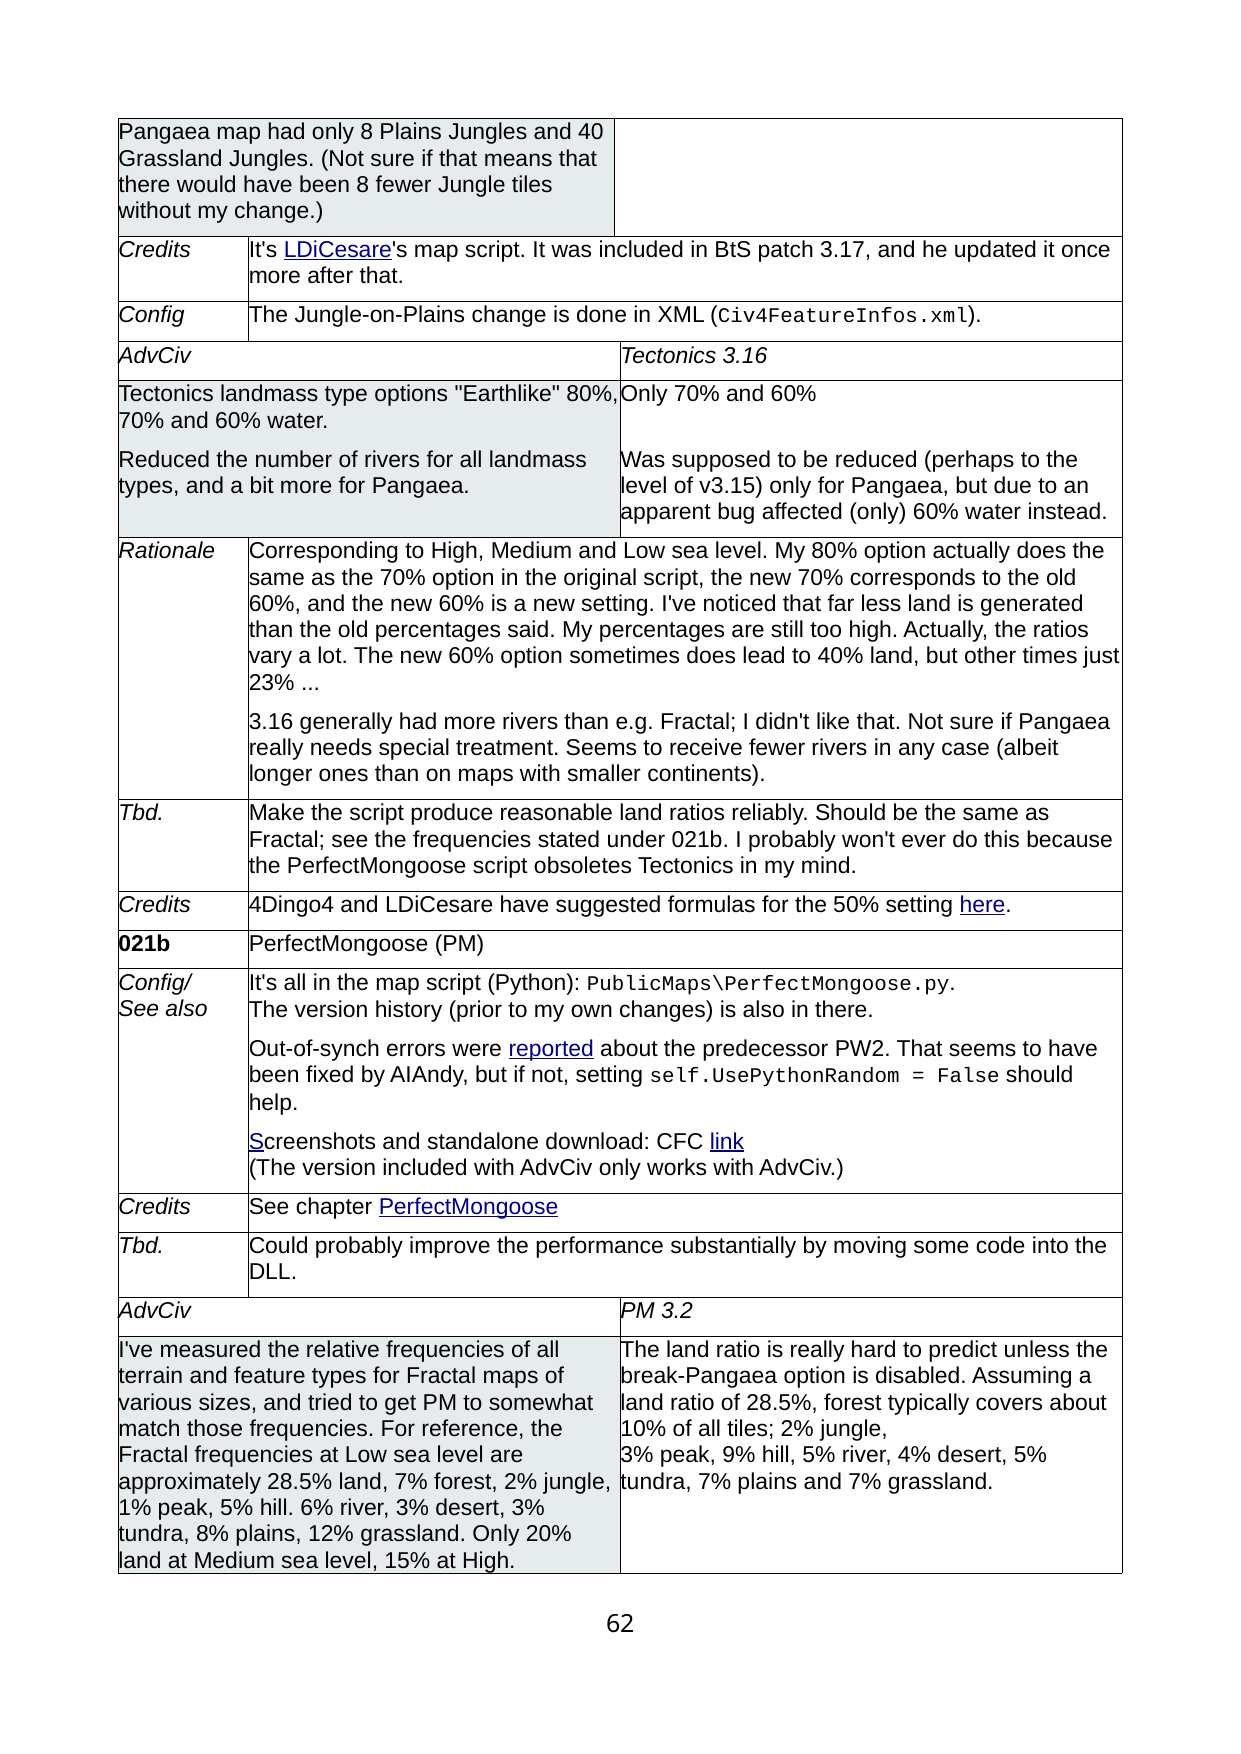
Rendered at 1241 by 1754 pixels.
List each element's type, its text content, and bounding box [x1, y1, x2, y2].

table_cell Corresponding to High, Medium and Low sea level. My 80% option actually does the same as the 70% option in the original script, the new 70% corresponds to the old 60%, and the new 60% is a new setting. I've noticed that far less land is generated than the old percentages said. My percentages are still too high. Actually, the ratios vary a lot. The new 60% option sometimes does lead to 40% land, but other times just 23% ... 3.16 generally had more rivers than e.g. Fractal; I didn't like that. Not sure if Pangaea really needs special treatment. Seems to receive fewer rivers in any case (albeit longer ones than on maps with smaller continents). [249, 538, 1122, 799]
table_cell Pangaea map had only 8 Plains Jungles and 40 Grassland Jungles. (Not sure if that means that there would have been 8 fewer Jungle tiles without my change.) [119, 119, 614, 236]
table_cell AdvCiv [119, 1298, 620, 1336]
table_cell Tectonics landmass type options "Earthlike" 80%, 70% and 60% water. Reduced the number of rivers for all landmass types, and a bit more for Pangaea. [119, 381, 620, 537]
table_cell [615, 119, 1122, 236]
table_cell Credits [119, 892, 248, 929]
table_cell PM 3.2 [621, 1298, 1122, 1336]
table_cell It's LDiCesare's map script. It was included in BtS patch 3.17, and he updated it once more after that. [249, 237, 1122, 301]
table_cell Config/ See also [119, 969, 248, 1193]
table_cell PerfectMongoose (PM) [249, 931, 1122, 968]
table_cell Tbd. [119, 1233, 248, 1297]
table_cell Tbd. [119, 800, 248, 891]
table_cell I've measured the relative frequencies of all terrain and feature types for Fractal maps of various sizes, and tried to get PM to somewhat match those frequencies. For reference, the Fractal frequencies at Low sea level are approximately 28.5% land, 7% forest, 2% jungle, 1% peak, 5% hill. 6% river, 3% desert, 3% tundra, 8% plains, 12% grassland. Only 20% land at Medium sea level, 15% at High. [119, 1337, 620, 1573]
table_cell 4Dingo4 and LDiCesare have suggested formulas for the 50% setting here. [249, 892, 1122, 929]
table_cell Only 70% and 60% Was supposed to be reduced (perhaps to the level of v3.15) only for Pangaea, but due to an apparent bug affected (only) 60% water instead. [621, 381, 1122, 537]
table_cell 021b [119, 931, 248, 968]
table_cell Credits [119, 237, 248, 301]
table_cell See chapter PerfectMongoose [249, 1194, 1122, 1232]
table_cell The Jungle-on-Plains change is done in XML (Civ4FeatureInfos.xml). [249, 302, 1122, 341]
table_cell Credits [119, 1194, 248, 1232]
table_cell It's all in the map script (Python): PublicMaps\PerfectMongoose.py. The version history (prior to my own changes) is also in there. Out-of-synch errors were reported about the predecessor PW2. That seems to have been fixed by AIAndy, but if not, setting self.UsePythonRandom = False should help. Screenshots and standalone download: CFC link (The version included with AdvCiv only works with AdvCiv.) [249, 969, 1122, 1193]
table_cell Make the script produce reasonable land ratios reliably. Should be the same as Fractal; see the frequencies stated under 021b. I probably won't ever do this because the PerfectMongoose script obsoletes Tectonics in my mind. [249, 800, 1122, 891]
table_cell Config [119, 302, 248, 341]
table_cell Tectonics 3.16 [621, 342, 1122, 380]
table_cell Could probably improve the performance substantially by moving some code into the DLL. [249, 1233, 1122, 1297]
table_cell AdvCiv [119, 342, 620, 380]
table_cell Rationale [119, 538, 248, 799]
table_cell The land ratio is really hard to predict unless the break-Pangaea option is disabled. Assuming a land ratio of 28.5%, forest typically covers about 10% of all tiles; 2% jungle, 3% peak, 9% hill, 5% river, 4% desert, 5% tundra, 7% plains and 7% grassland. [621, 1337, 1122, 1573]
